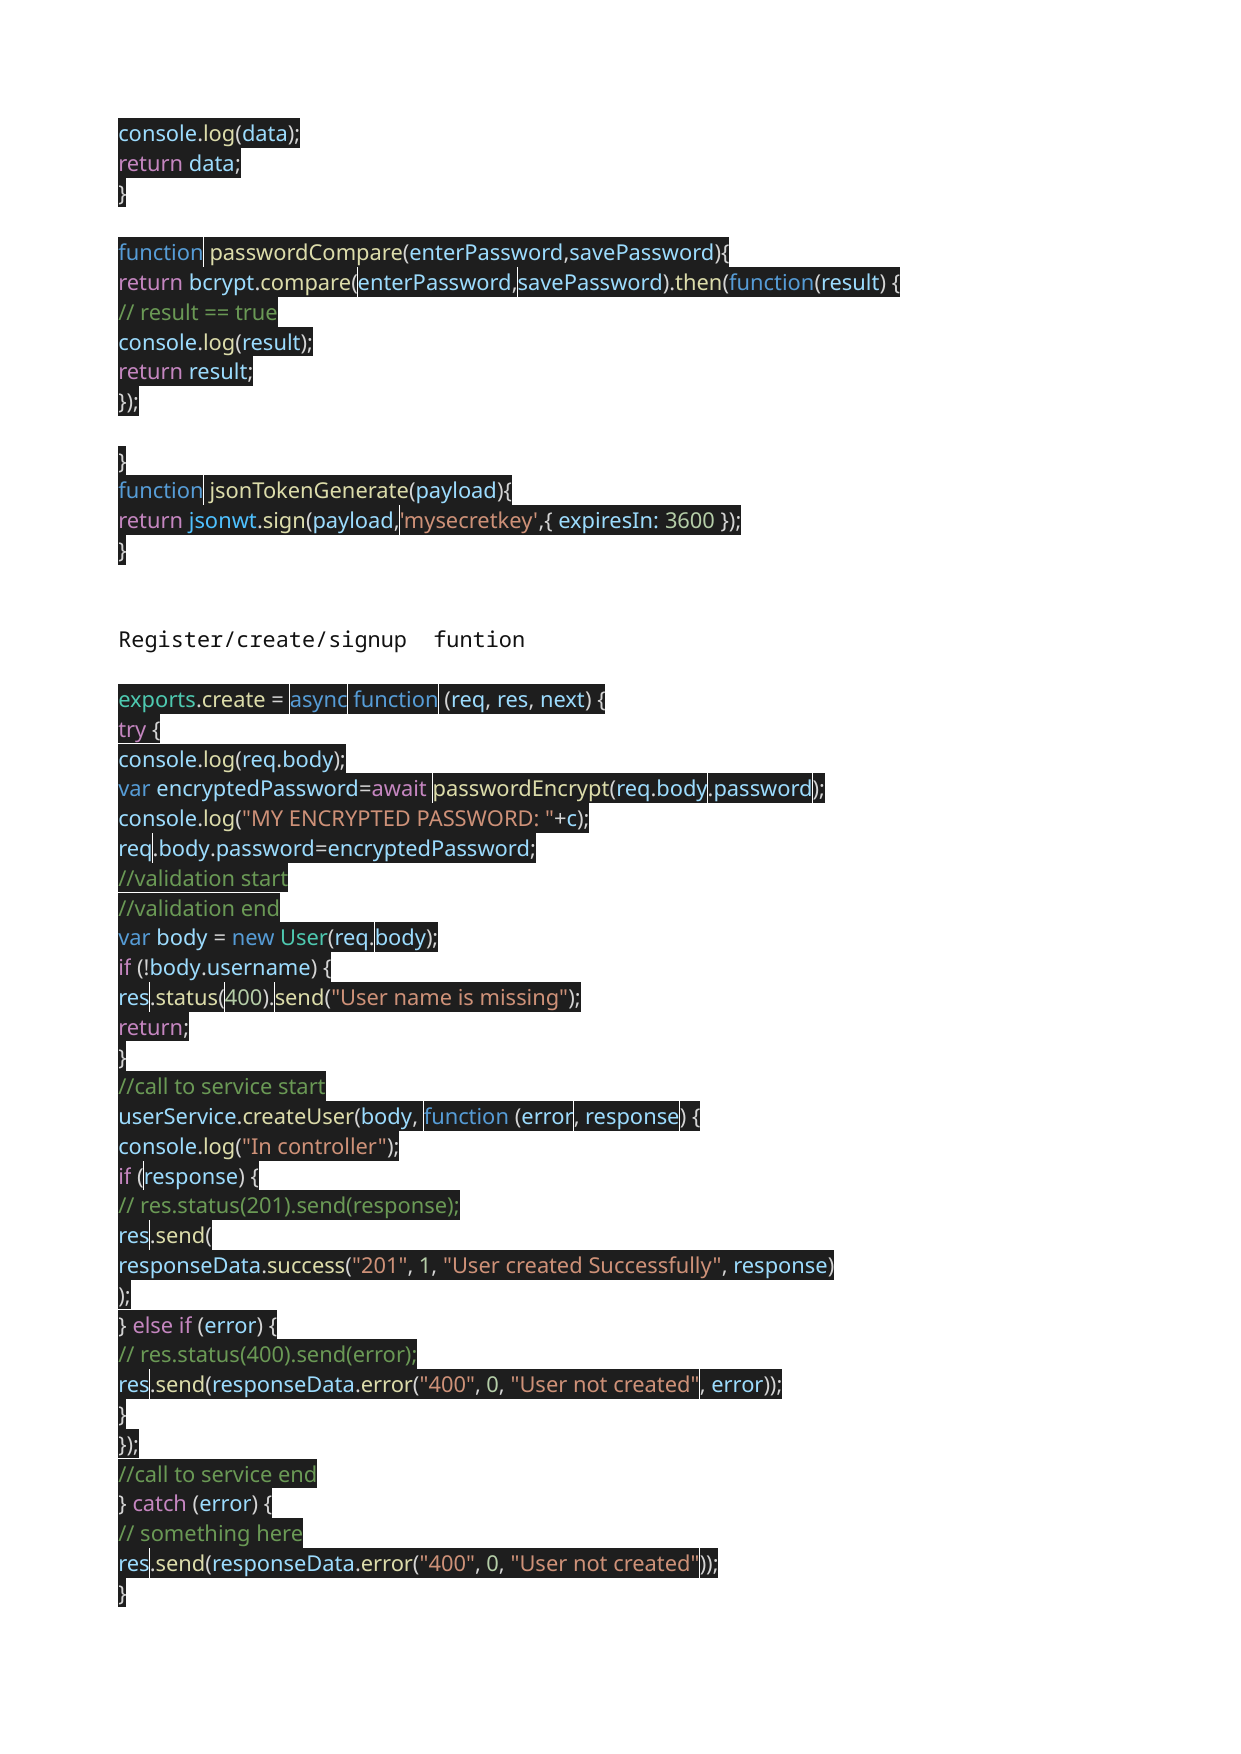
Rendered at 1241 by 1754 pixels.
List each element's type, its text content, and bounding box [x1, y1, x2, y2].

text Register/create/signup funtion [118, 624, 1122, 654]
text return data; [118, 148, 1122, 178]
text console.log("In controller"); [118, 1131, 1122, 1161]
text }); [118, 386, 1122, 416]
text return bcrypt.compare(enterPassword,savePassword).then(function(result) { [118, 267, 1122, 297]
text } [118, 1399, 1122, 1429]
text console.log(req.body); [118, 743, 1122, 773]
text console.log(result); [118, 327, 1122, 356]
text return jsonwt.sign(payload,'mysecretkey',{ expiresIn: 3600 }); [118, 505, 1122, 535]
text //call to service start [118, 1071, 1122, 1101]
text } [118, 1041, 1122, 1071]
text try { [118, 714, 1122, 743]
text } [118, 178, 1122, 207]
text res.send(responseData.error("400", 0, "User not created", error)); [118, 1369, 1122, 1399]
text ); [118, 1280, 1122, 1309]
text res.send( [118, 1220, 1122, 1250]
text } [118, 535, 1122, 565]
text userService.createUser(body, function (error, response) { [118, 1101, 1122, 1131]
text exports.create = async function (req, res, next) { [118, 684, 1122, 714]
text if (response) { [118, 1161, 1122, 1190]
text } [118, 1578, 1122, 1607]
text req.body.password=encryptedPassword; [118, 833, 1122, 863]
text function passwordCompare(enterPassword,savePassword){ [118, 237, 1122, 267]
text var body = new User(req.body); [118, 922, 1122, 952]
text } [118, 446, 1122, 475]
text } else if (error) { [118, 1309, 1122, 1339]
text responseData.success("201", 1, "User created Successfully", response) [118, 1250, 1122, 1280]
text res.status(400).send("User name is missing"); [118, 982, 1122, 1012]
text if (!body.username) { [118, 952, 1122, 982]
text //validation end [118, 892, 1122, 922]
text } catch (error) { [118, 1488, 1122, 1518]
text // res.status(400).send(error); [118, 1339, 1122, 1369]
text function jsonTokenGenerate(payload){ [118, 475, 1122, 505]
text // res.status(201).send(response); [118, 1190, 1122, 1220]
text var encryptedPassword=await passwordEncrypt(req.body.password); [118, 773, 1122, 803]
text }); [118, 1429, 1122, 1458]
text console.log("MY ENCRYPTED PASSWORD: "+c); [118, 803, 1122, 833]
text console.log(data); [118, 118, 1122, 148]
text return result; [118, 356, 1122, 386]
text // result == true [118, 297, 1122, 327]
text // something here [118, 1518, 1122, 1548]
text return; [118, 1012, 1122, 1041]
text //call to service end [118, 1458, 1122, 1488]
text res.send(responseData.error("400", 0, "User not created")); [118, 1548, 1122, 1578]
text //validation start [118, 863, 1122, 892]
